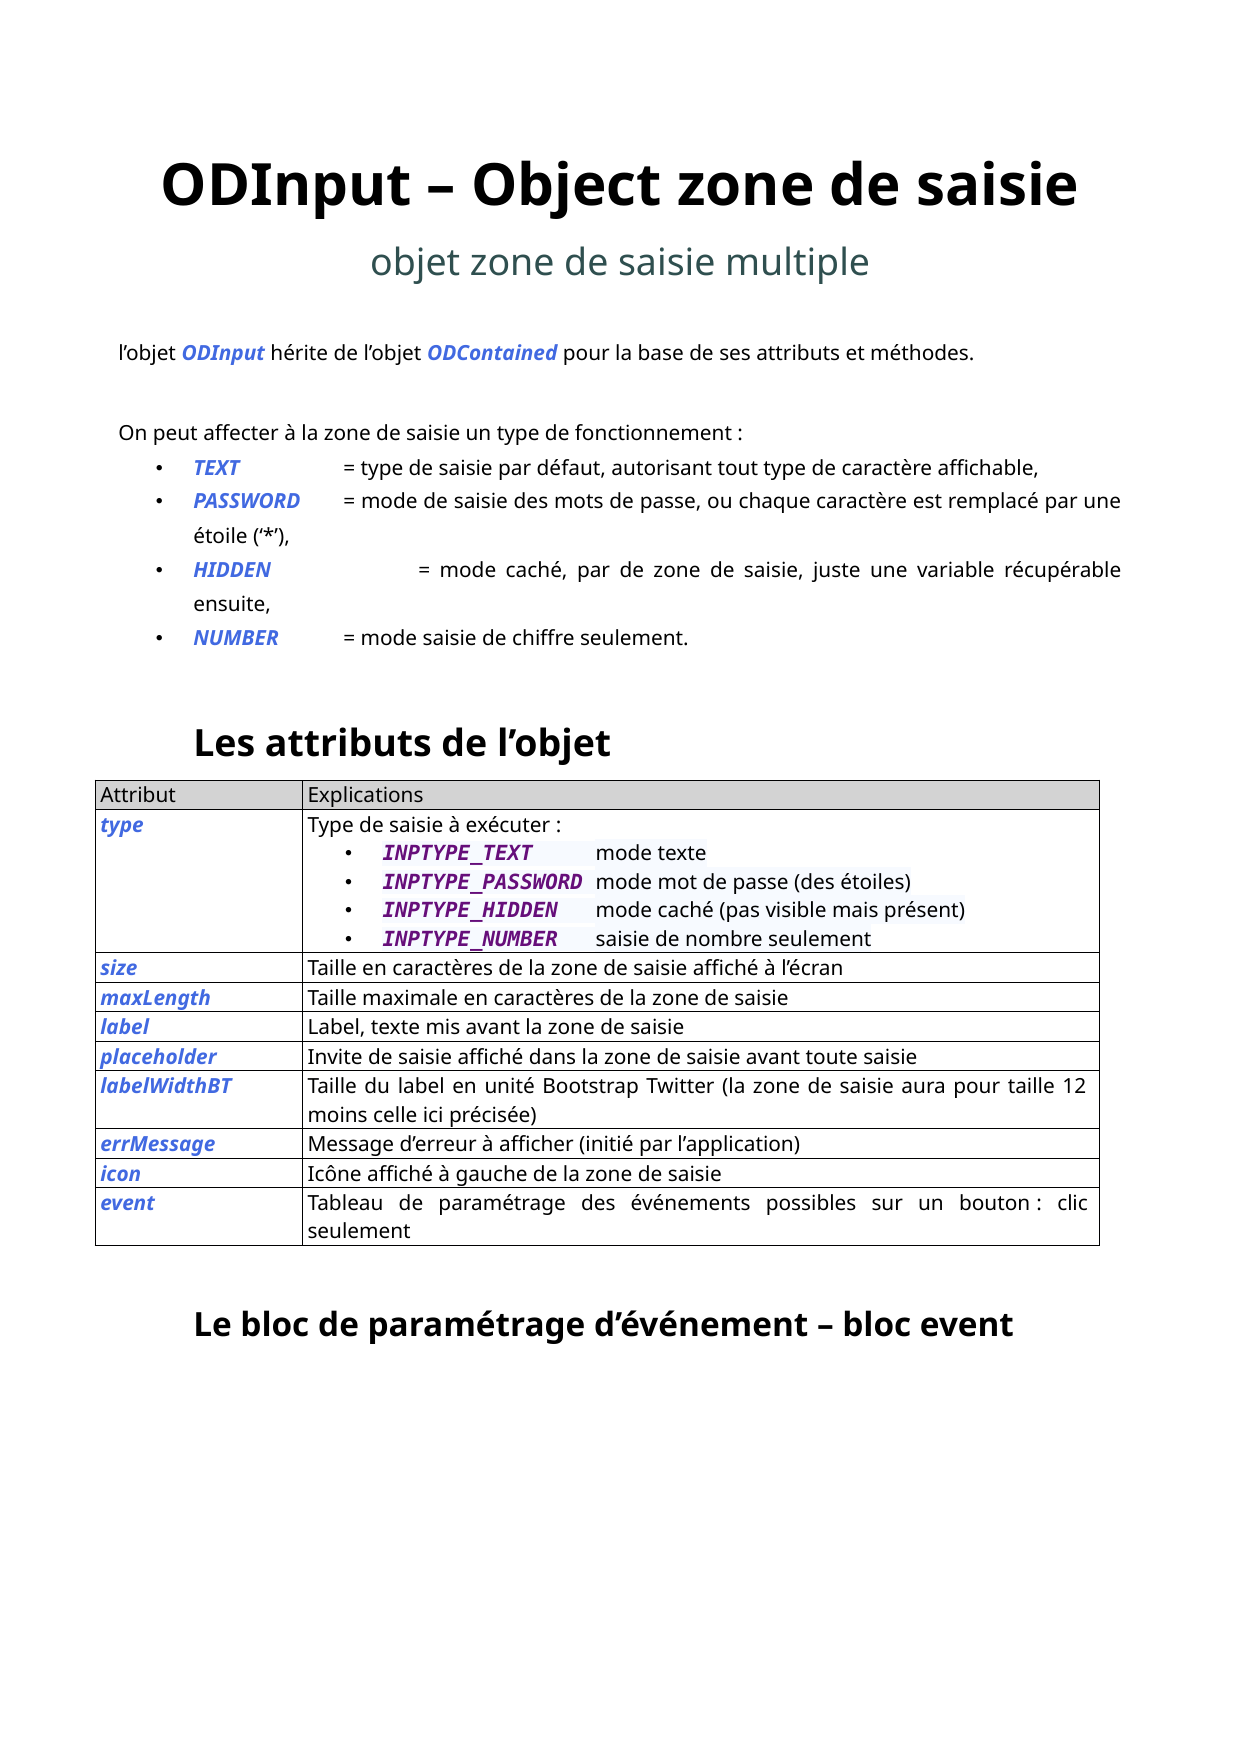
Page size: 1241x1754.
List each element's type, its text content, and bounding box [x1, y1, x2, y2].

table_cell Taille en caractères de la zone de saisie affiché à l’écran [303, 953, 1099, 982]
list HIDDEN = mode caché, par de zone de saisie, juste une variable récupérable ensuite, [156, 555, 1122, 617]
table_cell Invite de saisie affiché dans la zone de saisie avant toute saisie [303, 1042, 1099, 1070]
text On peut affecter à la zone de saisie un type de fonctionnement : [118, 418, 1122, 447]
table_header Explications [303, 781, 1099, 809]
table_header Attribut [96, 781, 302, 809]
table_cell Taille maximale en caractères de la zone de saisie [303, 983, 1099, 1011]
table_cell event [96, 1188, 302, 1245]
text l’objet ODInput hérite de l’objet ODContained pour la base de ses attributs et méthodes. [118, 338, 1122, 367]
list PASSWORD = mode de saisie des mots de passe, ou chaque caractère est remplacé par une étoile (‘*’), [156, 487, 1122, 549]
subtitle objet zone de saisie multiple [118, 235, 1122, 286]
table_cell Type de saisie à exécuter : INPTYPE_TEXT mode texte INPTYPE_PASSWORD mode mot de passe (des étoiles) INPTYPE_HIDDEN mode caché (pas visible mais présent) INPTYPE_NUMBER saisie de nombre seulement [303, 810, 1099, 952]
list TEXT = type de saisie par défaut, autorisant tout type de caractère affichable, [156, 453, 1122, 481]
table_cell errMessage [96, 1129, 302, 1158]
table_cell label [96, 1012, 302, 1041]
table_cell size [96, 953, 302, 982]
table_cell Message d’erreur à afficher (initié par l’application) [303, 1129, 1099, 1158]
table_cell icon [96, 1159, 302, 1187]
table_cell maxLength [96, 983, 302, 1011]
title ODInput – Object zone de saisie [118, 143, 1122, 223]
subtitle Le bloc de paramétrage d’événement – bloc event [118, 1301, 1122, 1346]
table_cell Icône affiché à gauche de la zone de saisie [303, 1159, 1099, 1187]
table_cell Label, texte mis avant la zone de saisie [303, 1012, 1099, 1041]
table_cell labelWidthBT [96, 1071, 302, 1128]
subtitle Les attributs de l’objet [118, 716, 1122, 767]
table_cell Taille du label en unité Bootstrap Twitter (la zone de saisie aura pour taille 12 moins celle ici précisée) [303, 1071, 1099, 1128]
table_cell Tableau de paramétrage des événements possibles sur un bouton : clic seulement [303, 1188, 1099, 1245]
table_cell type [96, 810, 302, 952]
table_cell placeholder [96, 1042, 302, 1070]
list NUMBER = mode saisie de chiffre seulement. [156, 623, 1122, 651]
